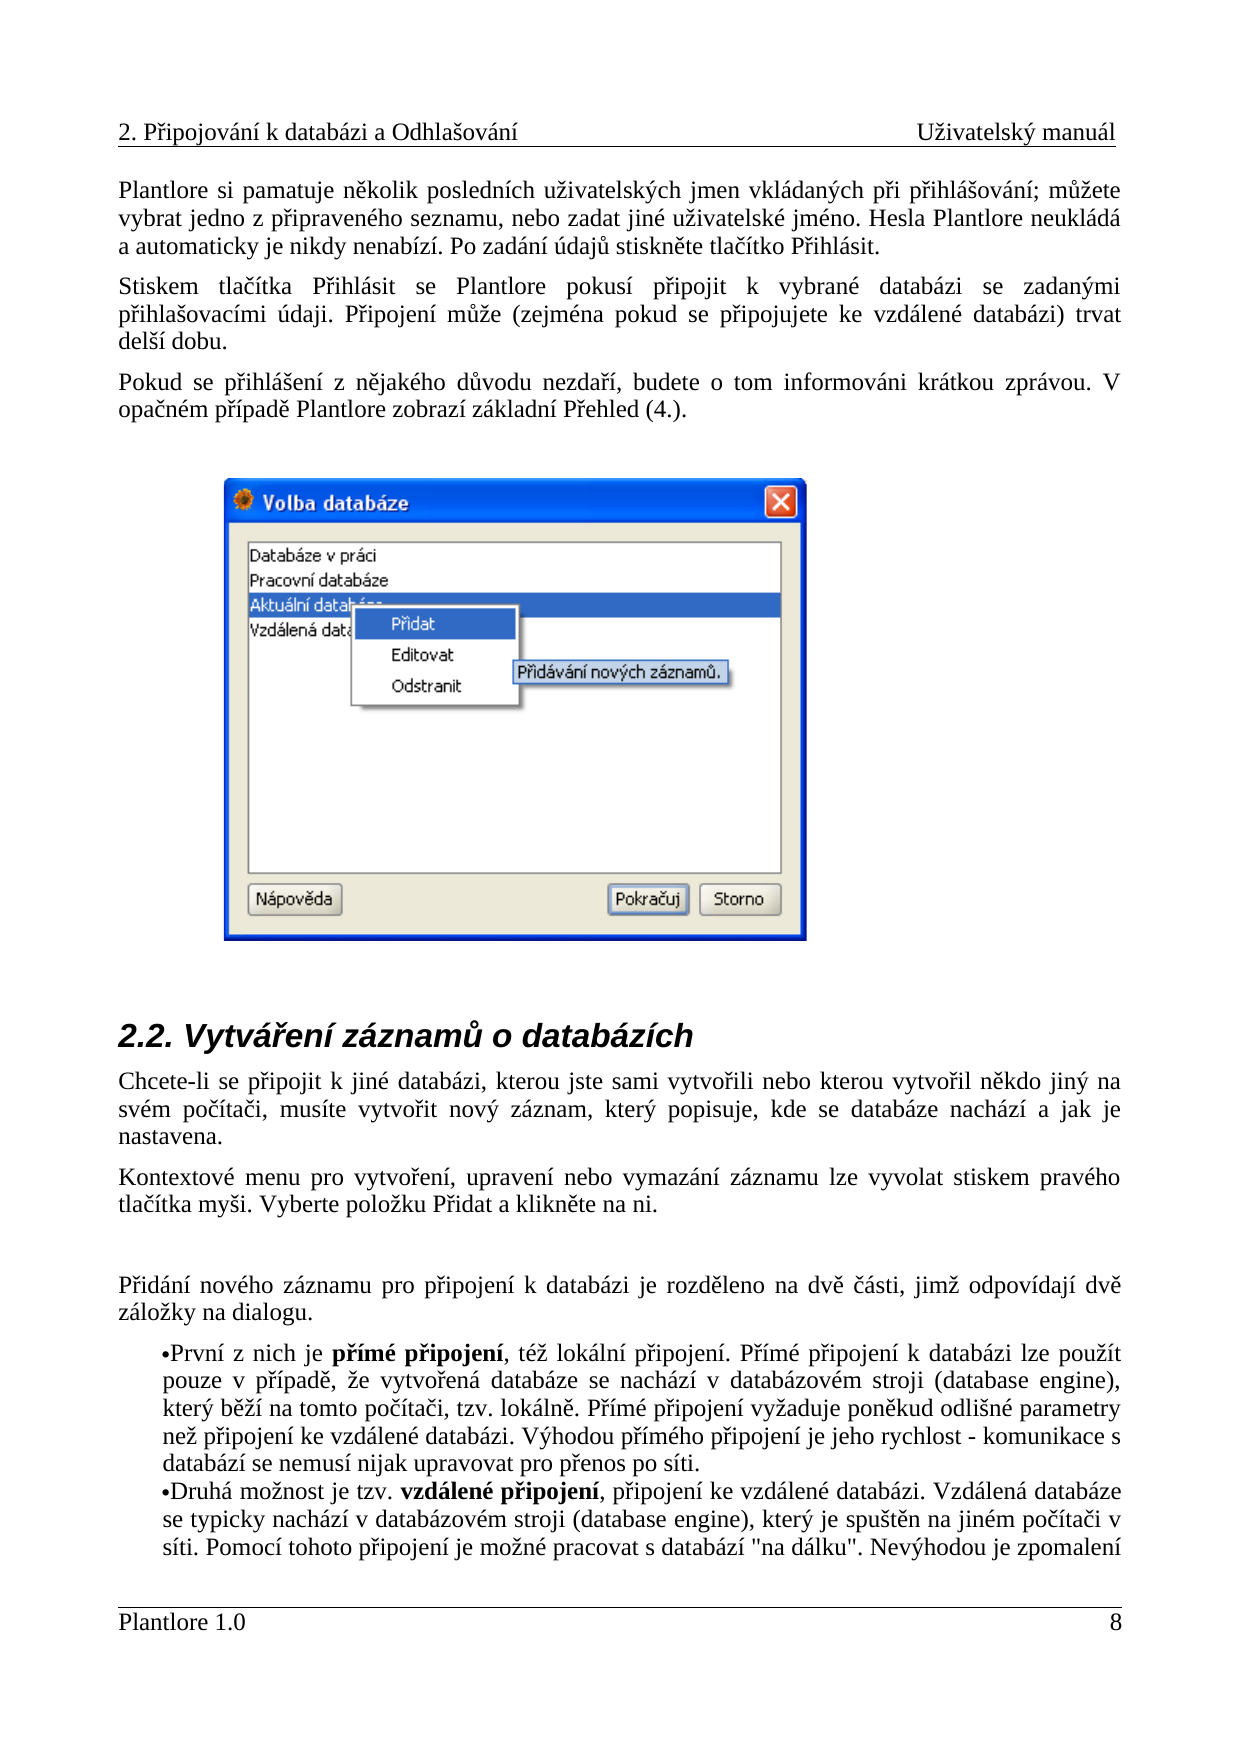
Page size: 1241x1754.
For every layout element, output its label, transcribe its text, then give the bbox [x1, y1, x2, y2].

list První z nich je přímé připojení, též lokální připojení. Přímé připojení k databázi lze použít pouze v případě, že vytvořená databáze se nachází v databázovém stroji (database engine), který běží na tomto počítači, tzv. lokálně. Přímé připojení vyžaduje poněkud odlišné parametry než připojení ke vzdálené databázi. Výhodou přímého připojení je jeho rychlost - komunikace s databází se nemusí nijak upravovat pro přenos po síti. [162, 1339, 1122, 1477]
text Plantlore si pamatuje několik posledních uživatelských jmen vkládaných při přihlášování; můžete vybrat jedno z připraveného seznamu, nebo zadat jiné uživatelské jméno. Hesla Plantlore neukládá a automaticky je nikdy nenabízí. Po zadání údajů stiskněte tlačítko Přihlásit. [118, 176, 1122, 259]
text Přidání nového záznamu pro připojení k databázi je rozděleno na dvě části, jimž odpovídají dvě záložky na dialogu. [118, 1271, 1122, 1326]
picture [223, 478, 807, 941]
subtitle 2.2. Vytváření záznamů o databázích [118, 1017, 1122, 1054]
text Kontextové menu pro vytvoření, upravení nebo vymazání záznamu lze vyvolat stiskem pravého tlačítka myši. Vyberte položku Přidat a klikněte na ni. [118, 1163, 1122, 1218]
text Pokud se přihlášení z nějakého důvodu nezdaří, budete o tom informováni krátkou zprávou. V opačném případě Plantlore zobrazí základní Přehled (4.). [118, 368, 1122, 423]
list Druhá možnost je tzv. vzdálené připojení, připojení ke vzdálené databázi. Vzdálená databáze se typicky nachází v databázovém stroji (database engine), který je spuštěn na jiném počítači v síti. Pomocí tohoto připojení je možné pracovat s databází "na dálku". Nevýhodou je zpomalení [162, 1477, 1122, 1560]
text Chcete-li se připojit k jiné databázi, kterou jste sami vytvořili nebo kterou vytvořil někdo jiný na svém počítači, musíte vytvořit nový záznam, který popisuje, kde se databáze nachází a jak je nastavena. [118, 1067, 1122, 1150]
text Stiskem tlačítka Přihlásit se Plantlore pokusí připojit k vybrané databázi se zadanými přihlašovacími údaji. Připojení může (zejména pokud se připojujete ke vzdálené databázi) trvat delší dobu. [118, 272, 1122, 355]
